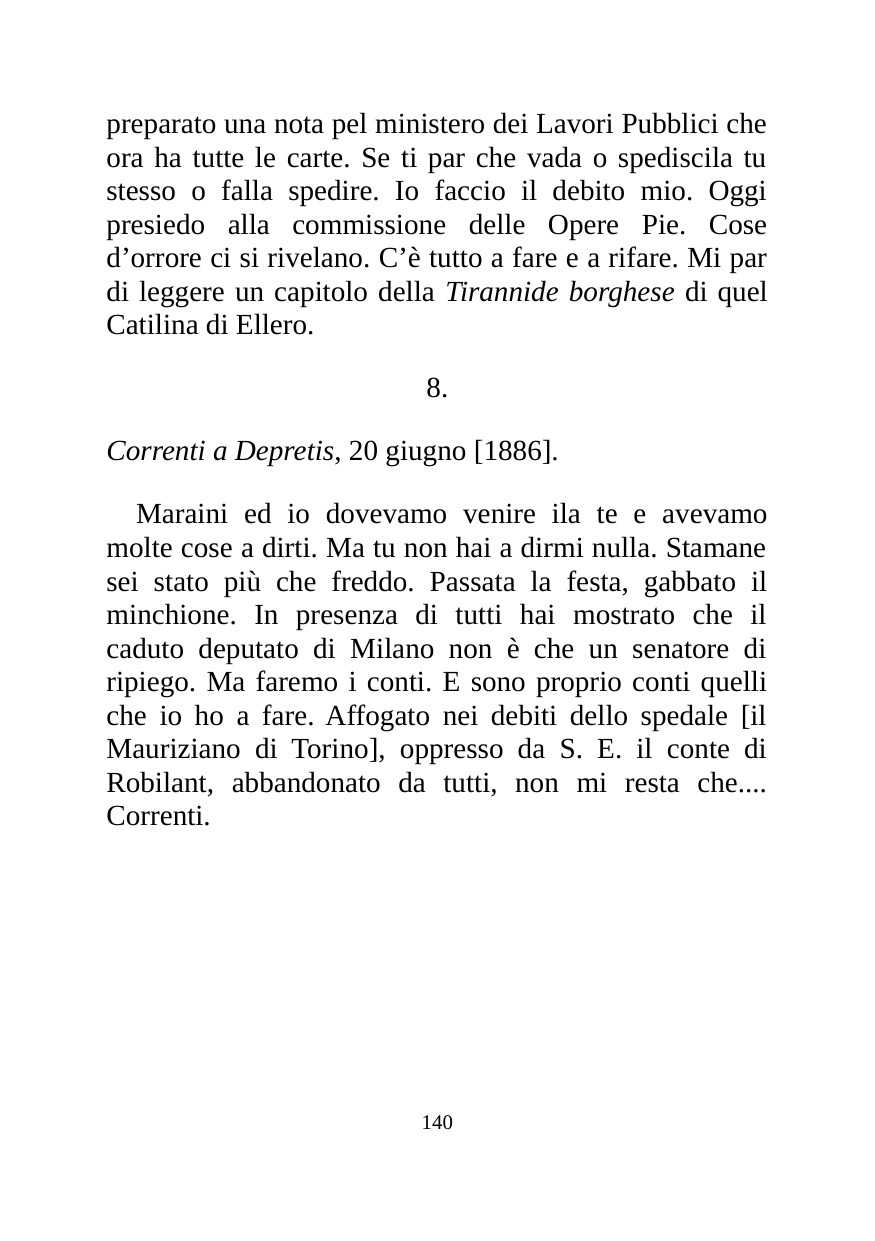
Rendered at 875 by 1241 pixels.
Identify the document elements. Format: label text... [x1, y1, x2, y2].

text Correnti a Depretis, 20 giugno [1886]. [106, 433, 768, 467]
text Maraini ed io dovevamo venire ila te e avevamo molte cose a dirti. Ma tu non hai a dirmi nulla. Stamane sei stato più che freddo. Passata la festa, gabbato il minchione. In presenza di tutti hai mostrato che il caduto deputato di Milano non è che un senatore di ripiego. Ma faremo i conti. E sono proprio conti quelli che io ho a fare. Affogato nei debiti dello spedale [il Mauriziano di Torino], oppresso da S. E. il conte di Robilant, abbandonato da tutti, non mi resta che.... Correnti. [106, 497, 768, 832]
text preparato una nota pel ministero dei Lavori Pubblici che ora ha tutte le carte. Se ti par che vada o spediscila tu stesso o falla spedire. Io faccio il debito mio. Oggi presiedo alla commissione delle Opere Pie. Cose d’orrore ci si rivelano. C’è tutto a fare e a rifare. Mi par di leggere un capitolo della Tirannide borghese di quel Catilina di Ellero. [106, 106, 768, 341]
text 8. [106, 371, 768, 404]
